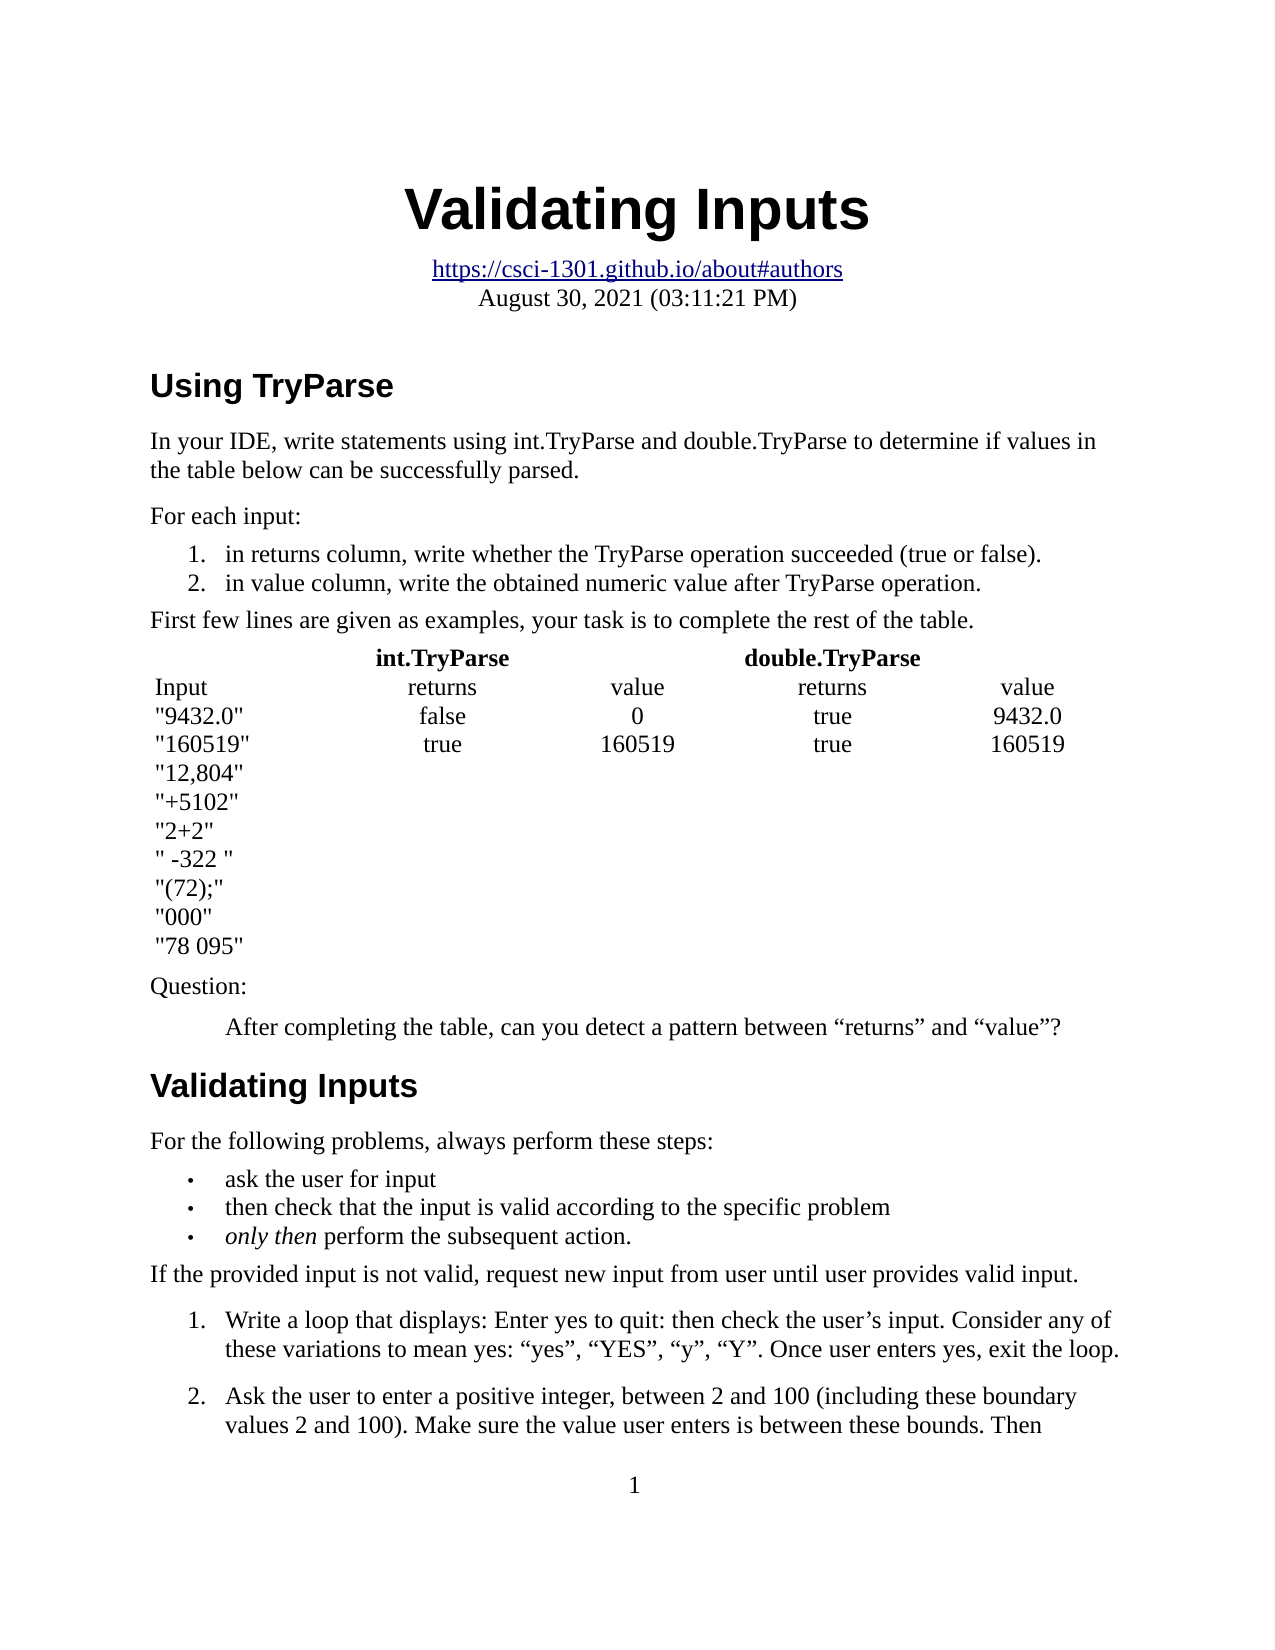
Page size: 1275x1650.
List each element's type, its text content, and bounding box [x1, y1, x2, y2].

table_cell [930, 845, 1125, 873]
table_cell "12,804" [150, 758, 345, 787]
table_cell returns [735, 672, 930, 701]
table_cell [540, 873, 735, 902]
table_cell [735, 931, 930, 959]
table_cell Input [150, 672, 345, 701]
table_cell [930, 758, 1125, 787]
table_cell "+5102" [150, 787, 345, 816]
table_cell [540, 758, 735, 787]
text For the following problems, always perform these steps: [150, 1126, 1125, 1155]
text https://csci-1301.github.io/about#authors [150, 254, 1125, 283]
table_cell [735, 758, 930, 787]
table_header [930, 643, 1125, 672]
table_cell " -322 " [150, 845, 345, 873]
title Validating Inputs [150, 175, 1125, 242]
table_cell "(72);" [150, 873, 345, 902]
table_cell true [345, 730, 540, 758]
table_cell [345, 787, 540, 816]
text After completing the table, can you detect a pattern between “returns” and “value”? [225, 1012, 1125, 1041]
text For each input: [150, 501, 1125, 530]
table_cell [345, 931, 540, 959]
text Question: [150, 971, 1125, 1000]
table_cell returns [345, 672, 540, 701]
table_cell [735, 787, 930, 816]
table_cell [345, 758, 540, 787]
list then check that the input is valid according to the specific problem [187, 1192, 1125, 1221]
table_cell [345, 873, 540, 902]
table_cell true [735, 730, 930, 758]
subtitle Using TryParse [150, 366, 1125, 404]
text In your IDE, write statements using int.TryParse and double.TryParse to determine if values in the table below can be successfully parsed. [150, 426, 1125, 483]
table_cell [930, 787, 1125, 816]
table_cell value [540, 672, 735, 701]
list in returns column, write whether the TryParse operation succeeded (true or false). [187, 539, 1125, 568]
text August 30, 2021 (03:11:21 PM) [150, 283, 1125, 312]
table_header double.TryParse [735, 643, 930, 672]
table_header int.TryParse [345, 643, 540, 672]
table_cell "78 095" [150, 931, 345, 959]
text If the provided input is not valid, request new input from user until user provides valid input. [150, 1259, 1125, 1288]
table_cell "9432.0" [150, 701, 345, 729]
table_cell [930, 931, 1125, 959]
table_cell 160519 [540, 730, 735, 758]
table_cell [540, 902, 735, 931]
table_cell [735, 873, 930, 902]
table_cell [735, 845, 930, 873]
table_cell [345, 816, 540, 844]
list only then perform the subsequent action. [187, 1221, 1125, 1250]
table_cell 9432.0 [930, 701, 1125, 729]
table_cell 160519 [930, 730, 1125, 758]
table_cell true [735, 701, 930, 729]
table_cell [540, 816, 735, 844]
table_cell [735, 902, 930, 931]
list Write a loop that displays: Enter yes to quit: then check the user’s input. Consider any of these variations to mean yes: “yes”, “YES”, “y”, “Y”. Once user enters yes, exit the loop. [187, 1306, 1125, 1363]
table_cell [735, 816, 930, 844]
table_cell [540, 787, 735, 816]
table_cell [540, 845, 735, 873]
table_header [150, 643, 345, 672]
text First few lines are given as examples, your task is to complete the rest of the table. [150, 606, 1125, 634]
table_cell [930, 902, 1125, 931]
table_cell [345, 845, 540, 873]
table_cell value [930, 672, 1125, 701]
table_cell "2+2" [150, 816, 345, 844]
list Ask the user to enter a positive integer, between 2 and 100 (including these boundary values 2 and 100). Make sure the value user enters is between these bounds. Then [187, 1381, 1125, 1438]
table_cell [930, 816, 1125, 844]
table_cell false [345, 701, 540, 729]
list ask the user for input [187, 1164, 1125, 1192]
table_cell 0 [540, 701, 735, 729]
table_cell "000" [150, 902, 345, 931]
table_cell [540, 931, 735, 959]
table_cell [930, 873, 1125, 902]
list in value column, write the obtained numeric value after TryParse operation. [187, 568, 1125, 597]
subtitle Validating Inputs [150, 1066, 1125, 1104]
table_header [540, 643, 735, 672]
table_cell "160519" [150, 730, 345, 758]
table_cell [345, 902, 540, 931]
